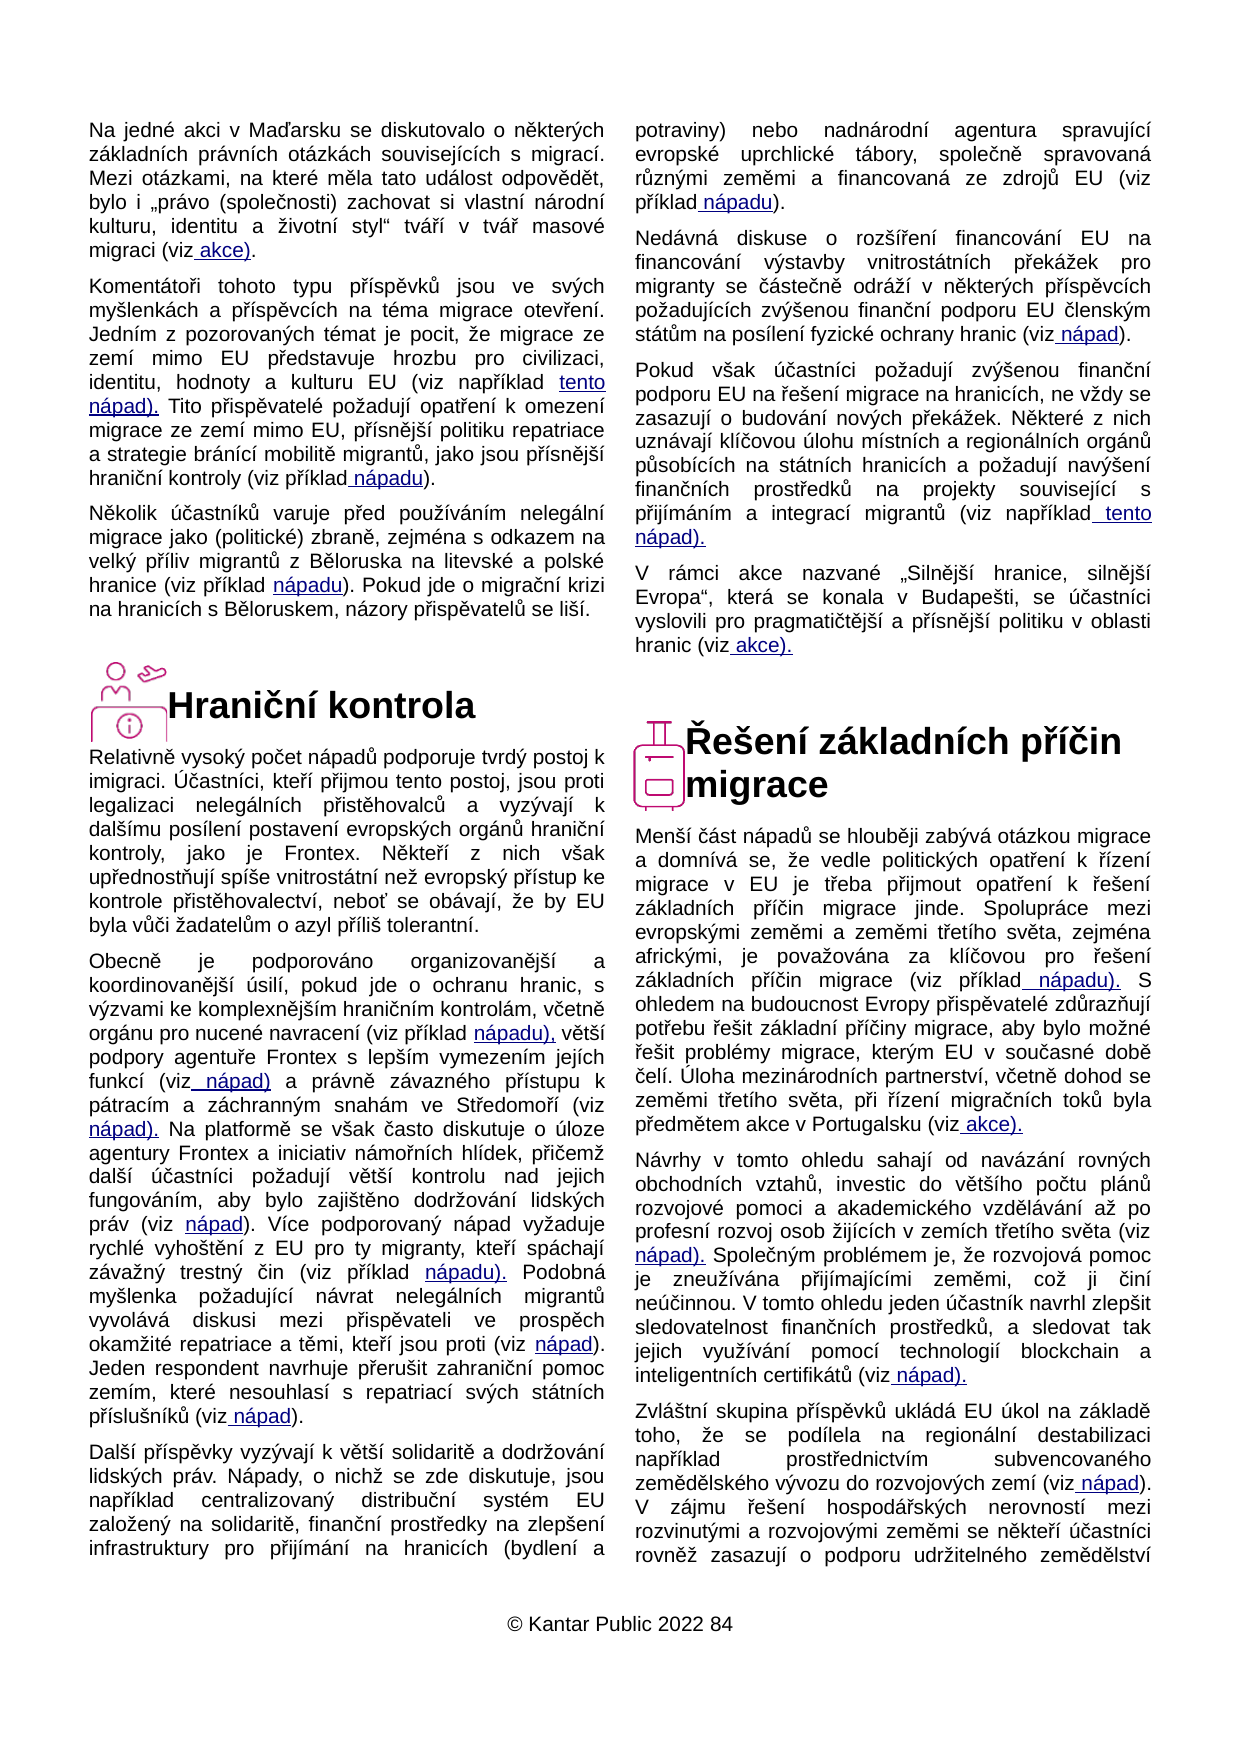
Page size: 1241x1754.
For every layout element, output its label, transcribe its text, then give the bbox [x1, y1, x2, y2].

text Relativně vysoký počet nápadů podporuje tvrdý postoj k imigraci. Účastníci, kteří přijmou tento postoj, jsou proti legalizaci nelegálních přistěhovalců a vyzývají k dalšímu posílení postavení evropských orgánů hraniční kontroly, jako je Frontex. Někteří z nich však upřednostňují spíše vnitrostátní než evropský přístup ke kontrole přistěhovalectví, neboť se obávají, že by EU byla vůči žadatelům o azyl příliš tolerantní. [88, 745, 605, 937]
text Menší část nápadů se hlouběji zabývá otázkou migrace a domnívá se, že vedle politických opatření k řízení migrace v EU je třeba přijmout opatření k řešení základních příčin migrace jinde. Spolupráce mezi evropskými zeměmi a zeměmi třetího světa, zejména africkými, je považována za klíčovou pro řešení základních příčin migrace (viz příklad nápadu). S ohledem na budoucnost Evropy přispěvatelé zdůrazňují potřebu řešit základní příčiny migrace, aby bylo možné řešit problémy migrace, kterým EU v současné době čelí. Úloha mezinárodních partnerství, včetně dohod se zeměmi třetího světa, při řízení migračních toků byla předmětem akce v Portugalsku (viz akce). [635, 824, 1152, 1136]
text potraviny) nebo nadnárodní agentura spravující evropské uprchlické tábory, společně spravovaná různými zeměmi a financovaná ze zdrojů EU (viz příklad nápadu). [635, 118, 1152, 214]
text Zvláštní skupina příspěvků ukládá EU úkol na základě toho, že se podílela na regionální destabilizaci například prostřednictvím subvencovaného zemědělského vývozu do rozvojových zemí (viz nápad). V zájmu řešení hospodářských nerovností mezi rozvinutými a rozvojovými zeměmi se někteří účastníci rovněž zasazují o podporu udržitelného zemědělství [635, 1399, 1152, 1567]
text V rámci akce nazvané „Silnější hranice, silnější Evropa“, která se konala v Budapešti, se účastníci vyslovili pro pragmatičtější a přísnější politiku v oblasti hranic (viz akce). [635, 561, 1152, 657]
text Nedávná diskuse o rozšíření financování EU na financování výstavby vnitrostátních překážek pro migranty se částečně odráží v některých příspěvcích požadujících zvýšenou finanční podporu EU členským státům na posílení fyzické ochrany hranic (viz nápad). [635, 226, 1152, 346]
text Pokud však účastníci požadují zvýšenou finanční podporu EU na řešení migrace na hranicích, ne vždy se zasazují o budování nových překážek. Některé z nich uznávají klíčovou úlohu místních a regionálních orgánů působících na státních hranicích a požadují navýšení finančních prostředků na projekty související s přijímáním a integrací migrantů (viz například tento nápad). [635, 357, 1152, 549]
text Na jedné akci v Maďarsku se diskutovalo o některých základních právních otázkách souvisejících s migrací. Mezi otázkami, na které měla tato událost odpovědět, bylo i „právo (společnosti) zachovat si vlastní národní kulturu, identitu a životní styl“ tváří v tvář masové migraci (viz akce). [88, 118, 605, 262]
picture [91, 662, 168, 742]
picture [633, 721, 685, 811]
subtitle Hraniční kontrola [168, 684, 605, 727]
subtitle Řešení základních příčin migrace [635, 719, 1152, 806]
text Další příspěvky vyzývají k větší solidaritě a dodržování lidských práv. Nápady, o nichž se zde diskutuje, jsou například centralizovaný distribuční systém EU založený na solidaritě, finanční prostředky na zlepšení infrastruktury pro přijímání na hranicích (bydlení a [88, 1440, 605, 1559]
text Komentátoři tohoto typu příspěvků jsou ve svých myšlenkách a příspěvcích na téma migrace otevření. Jedním z pozorovaných témat je pocit, že migrace ze zemí mimo EU představuje hrozbu pro civilizaci, identitu, hodnoty a kulturu EU (viz například tento nápad). Tito přispěvatelé požadují opatření k omezení migrace ze zemí mimo EU, přísnější politiku repatriace a strategie bránící mobilitě migrantů, jako jsou přísnější hraniční kontroly (viz příklad nápadu). [88, 274, 605, 489]
text Návrhy v tomto ohledu sahají od navázání rovných obchodních vztahů, investic do většího počtu plánů rozvojové pomoci a akademického vzdělávání až po profesní rozvoj osob žijících v zemích třetího světa (viz nápad). Společným problémem je, že rozvojová pomoc je zneužívána přijímajícími zeměmi, což ji činí neúčinnou. V tomto ohledu jeden účastník navrhl zlepšit sledovatelnost finančních prostředků, a sledovat tak jejich využívání pomocí technologií blockchain a inteligentních certifikátů (viz nápad). [635, 1147, 1152, 1387]
text Obecně je podporováno organizovanější a koordinovanější úsilí, pokud jde o ochranu hranic, s výzvami ke komplexnějším hraničním kontrolám, včetně orgánu pro nucené navracení (viz příklad nápadu), větší podpory agentuře Frontex s lepším vymezením jejích funkcí (viz nápad) a právně závazného přístupu k pátracím a záchranným snahám ve Středomoří (viz nápad). Na platformě se však často diskutuje o úloze agentury Frontex a iniciativ námořních hlídek, přičemž další účastníci požadují větší kontrolu nad jejich fungováním, aby bylo zajištěno dodržování lidských práv (viz nápad). Více podporovaný nápad vyžaduje rychlé vyhoštění z EU pro ty migranty, kteří spáchají závažný trestný čin (viz příklad nápadu). Podobná myšlenka požadující návrat nelegálních migrantů vyvolává diskusi mezi přispěvateli ve prospěch okamžité repatriace a těmi, kteří jsou proti (viz nápad). Jeden respondent navrhuje přerušit zahraniční pomoc zemím, které nesouhlasí s repatriací svých státních příslušníků (viz nápad). [88, 949, 605, 1428]
text Několik účastníků varuje před používáním nelegální migrace jako (politické) zbraně, zejména s odkazem na velký příliv migrantů z Běloruska na litevské a polské hranice (viz příklad nápadu). Pokud jde o migrační krizi na hranicích s Běloruskem, názory přispěvatelů se liší. [88, 501, 605, 621]
